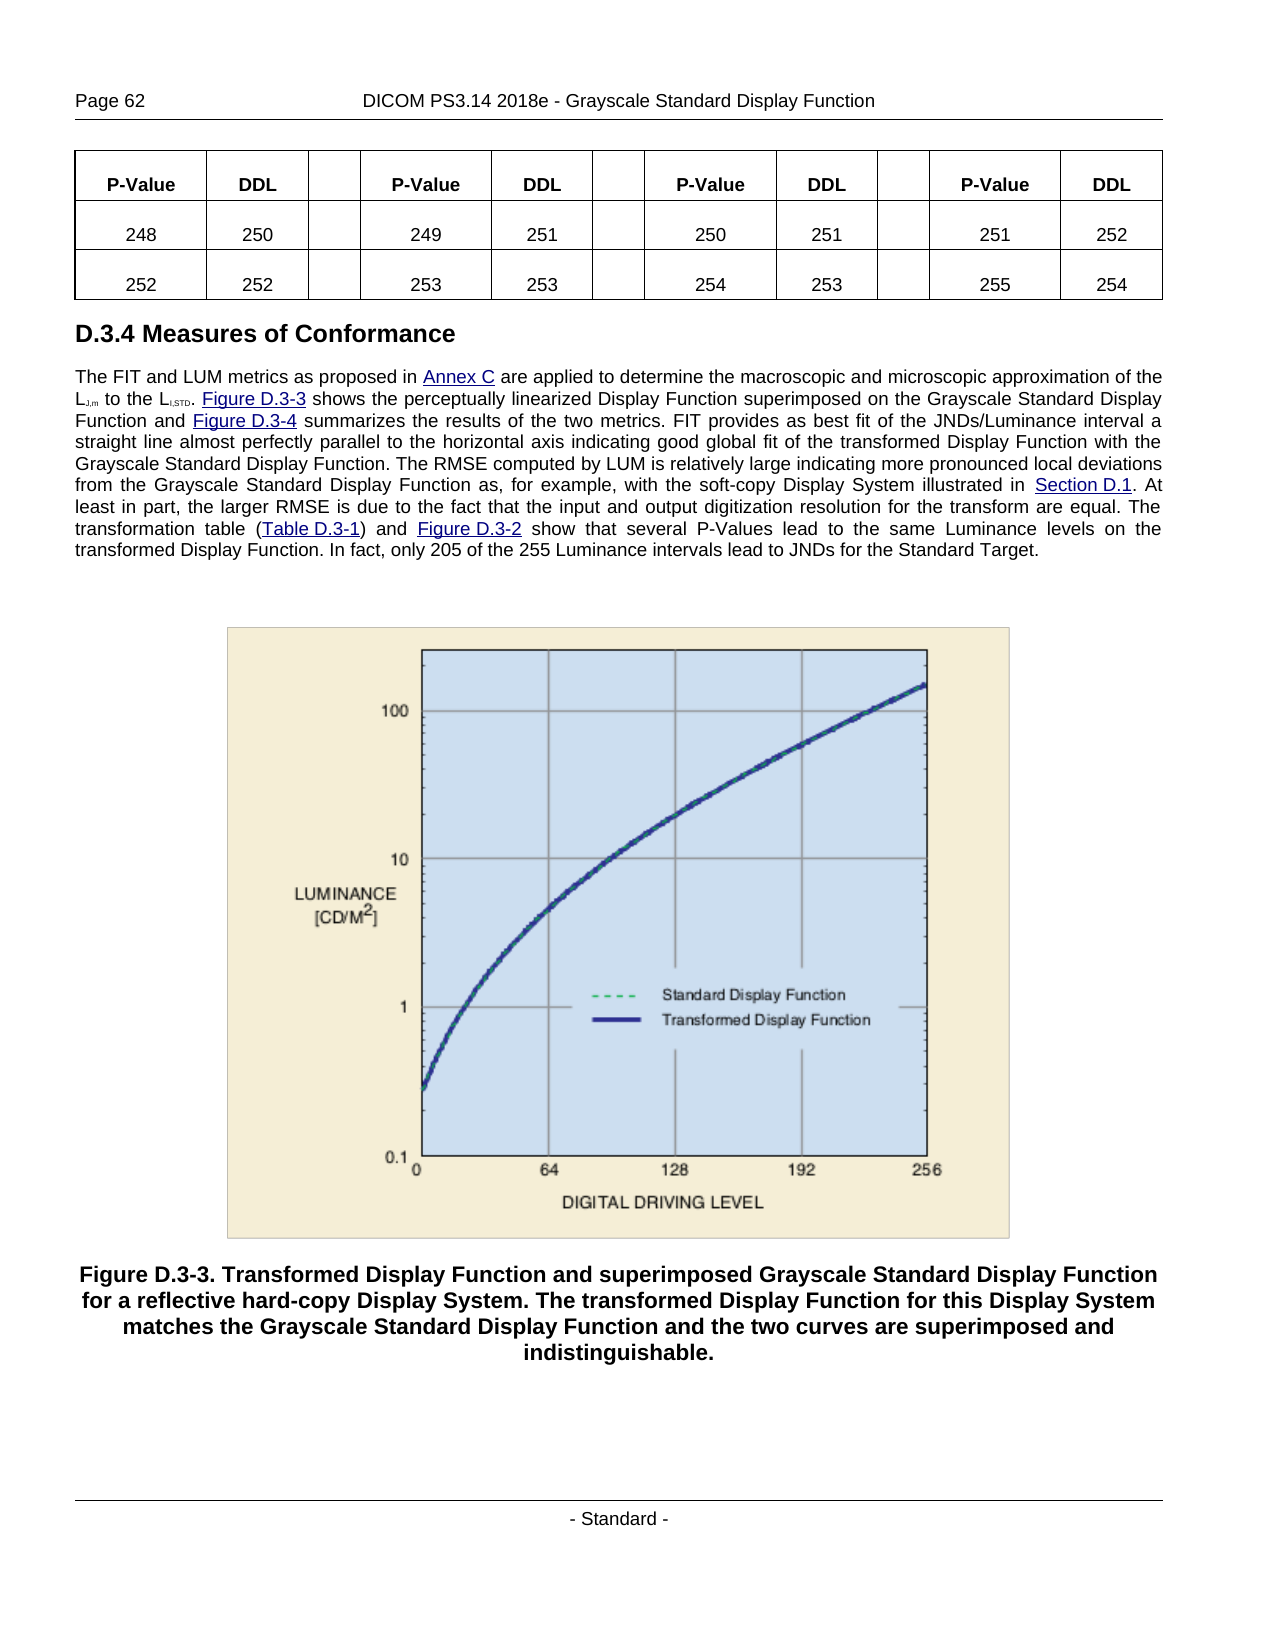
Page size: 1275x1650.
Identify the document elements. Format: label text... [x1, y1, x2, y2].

table_header P-Value [645, 151, 776, 200]
table_cell 250 [207, 201, 308, 249]
text D.3.4 Measures of Conformance [75, 319, 1162, 348]
table_cell 253 [361, 250, 491, 299]
table_header [878, 151, 929, 200]
picture [226, 626, 1011, 1240]
table_cell 255 [930, 250, 1060, 299]
table_cell [593, 250, 644, 299]
table_cell [309, 250, 360, 299]
table_header [593, 151, 644, 200]
table_cell [593, 201, 644, 249]
table_cell 250 [645, 201, 776, 249]
table_header [309, 151, 360, 200]
table_cell 254 [1061, 250, 1162, 299]
table_cell 249 [361, 201, 491, 249]
table_cell 252 [76, 250, 206, 299]
table_header DDL [777, 151, 877, 200]
table_cell 248 [76, 201, 206, 249]
table_cell 253 [492, 250, 592, 299]
table_header P-Value [930, 151, 1060, 200]
table_cell 251 [492, 201, 592, 249]
table_header DDL [207, 151, 308, 200]
table_cell [878, 201, 929, 249]
table_cell 252 [207, 250, 308, 299]
text The FIT and LUM metrics as proposed in Annex C are applied to determine the macroscopic and microscopic approximation of the LJ,m to the LI,STD. Figure D.3-3 shows the perceptually linearized Display Function superimposed on the Grayscale Standard Display Function and Figure D.3-4 summarizes the results of the two metrics. FIT provides as best fit of the JNDs/Luminance interval a straight line almost perfectly parallel to the horizontal axis indicating good global fit of the transformed Display Function with the Grayscale Standard Display Function. The RMSE computed by LUM is relatively large indicating more pronounced local deviations from the Grayscale Standard Display Function as, for example, with the soft-copy Display System illustrated in Section D.1. At least in part, the larger RMSE is due to the fact that the input and output digitization resolution for the transform are equal. The transformation table (Table D.3-1) and Figure D.3-2 show that several P-Values lead to the same Luminance levels on the transformed Display Function. In fact, only 205 of the 255 Luminance intervals lead to JNDs for the Standard Target. [75, 366, 1162, 560]
text Figure D.3-3. Transformed Display Function and superimposed Grayscale Standard Display Function for a reflective hard-copy Display System. The transformed Display Function for this Display System matches the Grayscale Standard Display Function and the two curves are superimposed and indistinguishable. [75, 1262, 1162, 1365]
table_header P-Value [76, 151, 206, 200]
table_cell 253 [777, 250, 877, 299]
table_cell [878, 250, 929, 299]
table_cell 252 [1061, 201, 1162, 249]
table_header P-Value [361, 151, 491, 200]
table_header DDL [1061, 151, 1162, 200]
table_header DDL [492, 151, 592, 200]
table_cell 251 [777, 201, 877, 249]
table_cell 254 [645, 250, 776, 299]
table_cell 251 [930, 201, 1060, 249]
table_cell [309, 201, 360, 249]
